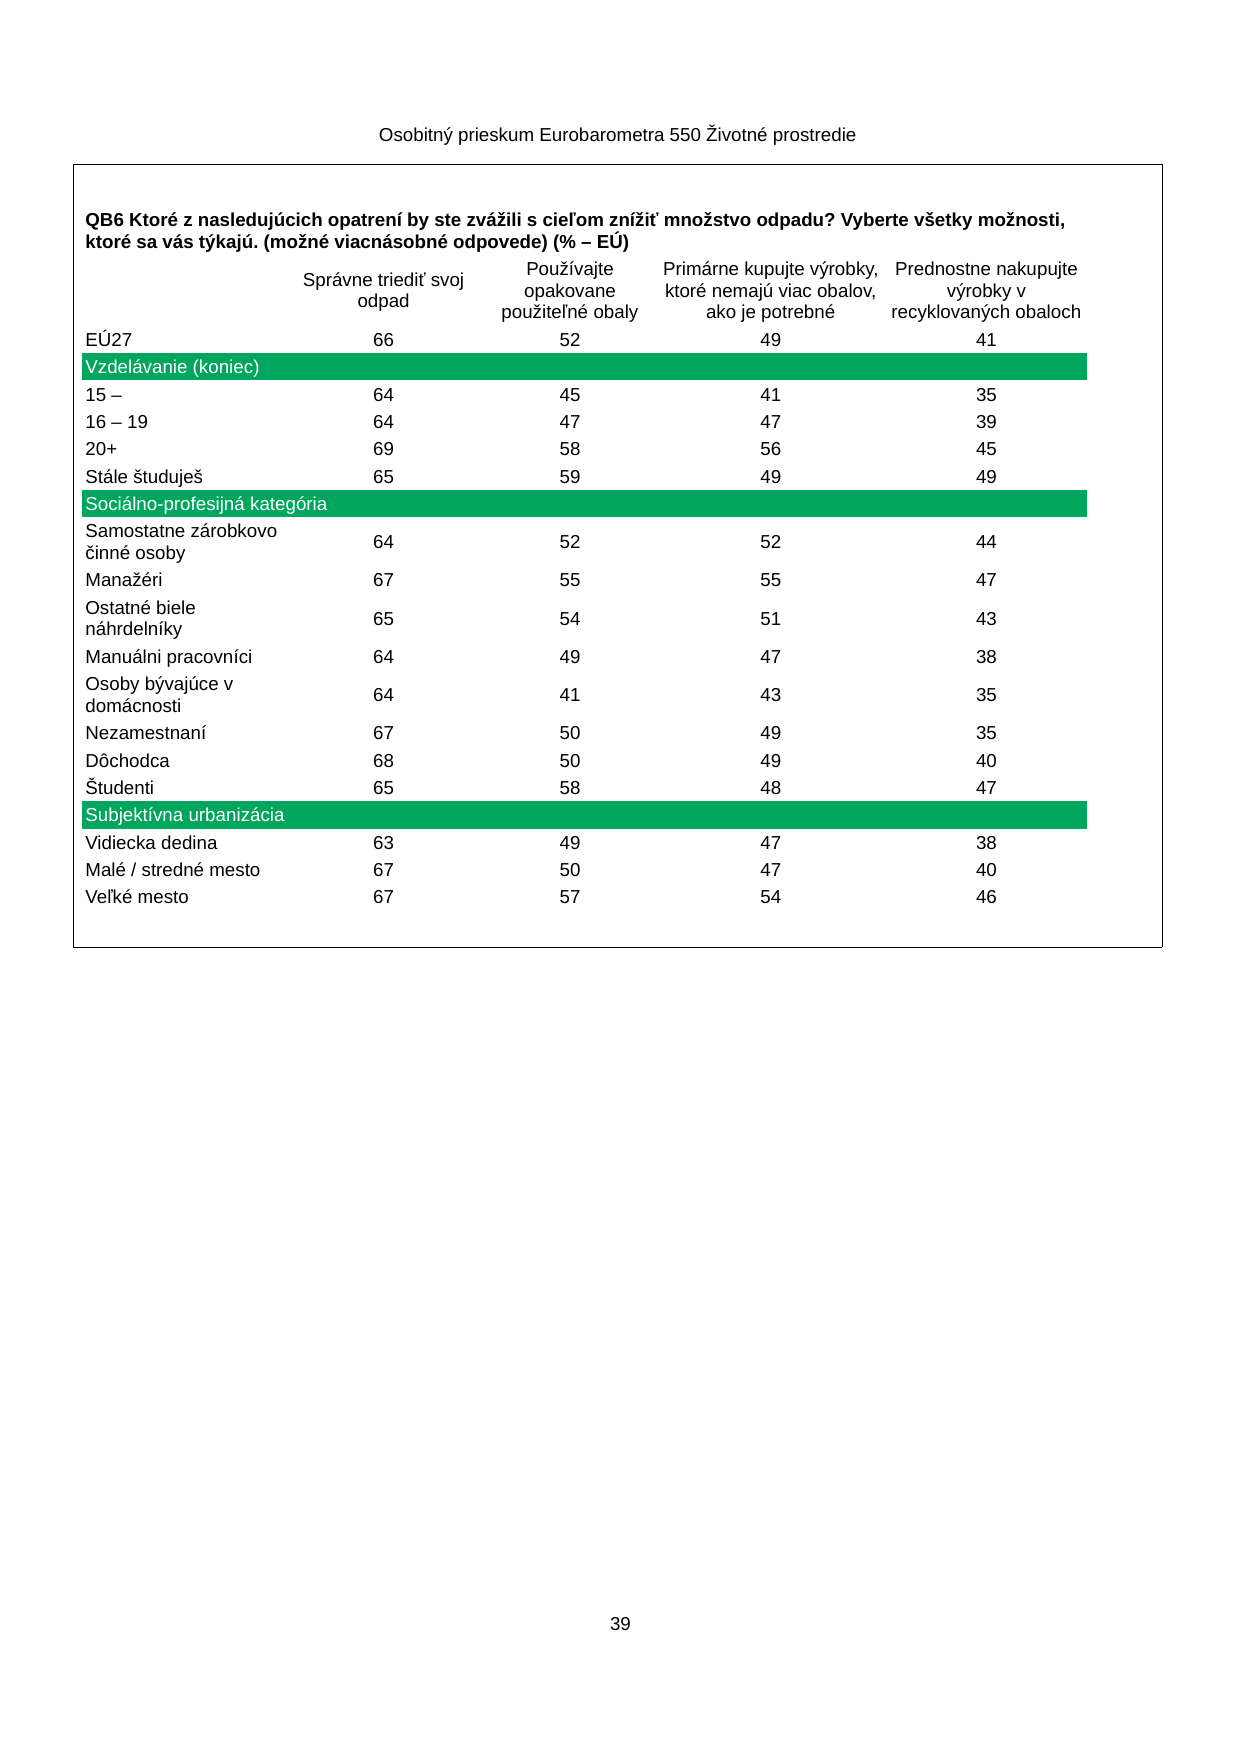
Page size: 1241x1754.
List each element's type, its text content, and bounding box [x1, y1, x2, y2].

table_cell 65 [283, 594, 484, 643]
table_cell 45 [885, 435, 1087, 463]
table_cell 49 [656, 326, 885, 353]
table_cell 67 [283, 856, 484, 883]
table_cell 52 [656, 518, 885, 566]
table_cell Prednostne nakupujte výrobky v recyklovaných obaloch [885, 255, 1087, 326]
table_cell 59 [484, 463, 656, 490]
table_cell 49 [885, 463, 1087, 490]
table_cell 64 [283, 380, 484, 408]
table_cell 67 [283, 719, 484, 746]
table_cell Vzdelávanie (koniec) [82, 353, 1087, 380]
table_cell 47 [656, 408, 885, 435]
table_cell 47 [885, 774, 1087, 801]
table_cell 54 [656, 884, 885, 911]
table_cell 47 [885, 566, 1087, 594]
table_cell Malé / stredné mesto [82, 856, 283, 883]
table_cell 41 [484, 670, 656, 719]
table_cell 65 [283, 463, 484, 490]
table_cell 16 – 19 [82, 408, 283, 435]
table_cell 58 [484, 774, 656, 801]
table_cell 44 [885, 518, 1087, 566]
table_cell Sociálno-profesijná kategória [82, 490, 1087, 517]
table_cell 47 [656, 829, 885, 856]
table_cell 50 [484, 719, 656, 746]
table_cell 49 [484, 643, 656, 670]
table_cell Stále študuješ [82, 463, 283, 490]
table_cell 41 [885, 326, 1087, 353]
table_cell 68 [283, 746, 484, 774]
table_cell 64 [283, 670, 484, 719]
table_cell 48 [656, 774, 885, 801]
table_cell 67 [283, 884, 484, 911]
table_cell 57 [484, 884, 656, 911]
table_cell 50 [484, 856, 656, 883]
table_cell 47 [656, 856, 885, 883]
table_cell 39 [885, 408, 1087, 435]
table_cell 47 [656, 643, 885, 670]
table_cell 58 [484, 435, 656, 463]
table_cell Samostatne zárobkovo činné osoby [82, 518, 283, 566]
table_cell 35 [885, 670, 1087, 719]
table_cell Veľké mesto [82, 884, 283, 911]
table_cell Manuálni pracovníci [82, 643, 283, 670]
table_cell 64 [283, 408, 484, 435]
table_cell 55 [656, 566, 885, 594]
table_cell 43 [656, 670, 885, 719]
table_header QB6 Ktoré z nasledujúcich opatrení by ste zvážili s cieľom znížiť množstvo odpadu? Vyberte všetky možnosti, ktoré sa vás týkajú. (možné viacnásobné odpovede) (% – EÚ) [82, 206, 1087, 255]
table_cell 67 [283, 566, 484, 594]
table_cell [82, 255, 283, 326]
table_cell 63 [283, 829, 484, 856]
table_cell 52 [484, 518, 656, 566]
table_cell 49 [656, 719, 885, 746]
table_cell 49 [484, 829, 656, 856]
table_cell 45 [484, 380, 656, 408]
table_cell 46 [885, 884, 1087, 911]
table_cell 43 [885, 594, 1087, 643]
table_cell Správne triediť svoj odpad [283, 255, 484, 326]
table_cell 50 [484, 746, 656, 774]
table_cell 47 [484, 408, 656, 435]
table_cell Ostatné biele náhrdelníky [82, 594, 283, 643]
table_cell 40 [885, 856, 1087, 883]
table_cell 35 [885, 719, 1087, 746]
table_cell Subjektívna urbanizácia [82, 801, 1087, 829]
table_cell 38 [885, 829, 1087, 856]
table_cell Používajte opakovane použiteľné obaly [484, 255, 656, 326]
table_cell Primárne kupujte výrobky, ktoré nemajú viac obalov, ako je potrebné [656, 255, 885, 326]
table_cell 65 [283, 774, 484, 801]
table_cell 54 [484, 594, 656, 643]
table_cell 35 [885, 380, 1087, 408]
table_cell 56 [656, 435, 885, 463]
table_cell 20+ [82, 435, 283, 463]
table_cell 49 [656, 746, 885, 774]
table_cell 64 [283, 643, 484, 670]
table_cell 38 [885, 643, 1087, 670]
table_cell 64 [283, 518, 484, 566]
table_cell Manažéri [82, 566, 283, 594]
table_cell 55 [484, 566, 656, 594]
table_cell Osoby bývajúce v domácnosti [82, 670, 283, 719]
table_cell 66 [283, 326, 484, 353]
table_cell 69 [283, 435, 484, 463]
table_cell Dôchodca [82, 746, 283, 774]
table_cell EÚ27 [82, 326, 283, 353]
table_cell 41 [656, 380, 885, 408]
table_cell 52 [484, 326, 656, 353]
table_cell 51 [656, 594, 885, 643]
table_cell 40 [885, 746, 1087, 774]
table_cell Vidiecka dedina [82, 829, 283, 856]
table_cell Nezamestnaní [82, 719, 283, 746]
table_cell 49 [656, 463, 885, 490]
table_cell Študenti [82, 774, 283, 801]
table_cell 15 – [82, 380, 283, 408]
